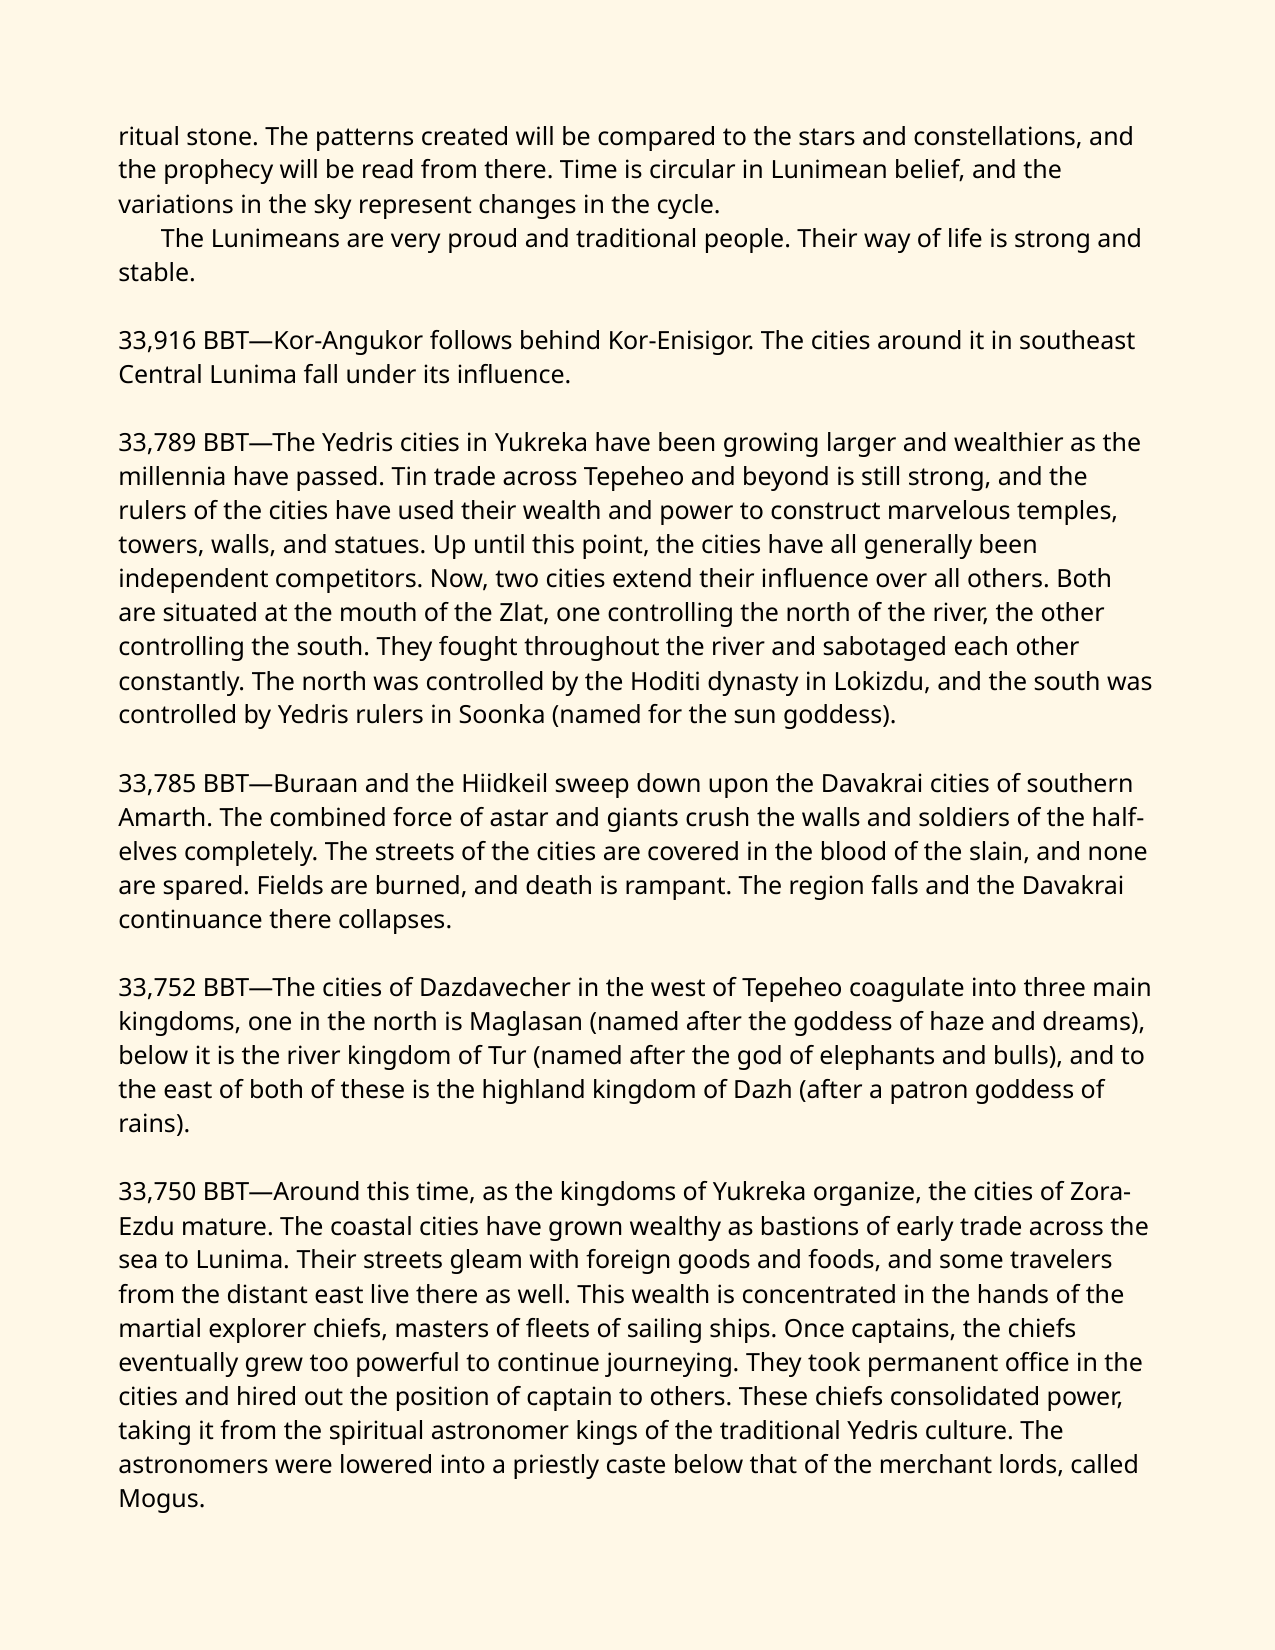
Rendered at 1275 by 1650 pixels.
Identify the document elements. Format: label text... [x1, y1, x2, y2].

text ritual stone. The patterns created will be compared to the stars and constellations, and the prophecy will be read from there. Time is circular in Lunimean belief, and the variations in the sky represent changes in the cycle. [118, 118, 1157, 220]
text 33,750 BBT—Around this time, as the kingdoms of Yukreka organize, the cities of Zora-Ezdu mature. The coastal cities have grown wealthy as bastions of early trade across the sea to Lunima. Their streets gleam with foreign goods and foods, and some travelers from the distant east live there as well. This wealth is concentrated in the hands of the martial explorer chiefs, masters of fleets of sailing ships. Once captains, the chiefs eventually grew too powerful to continue journeying. They took permanent office in the cities and hired out the position of captain to others. These chiefs consolidated power, taking it from the spiritual astronomer kings of the traditional Yedris culture. The astronomers were lowered into a priestly caste below that of the merchant lords, called Mogus. [118, 1174, 1157, 1515]
text 33,789 BBT—The Yedris cities in Yukreka have been growing larger and wealthier as the millennia have passed. Tin trade across Tepeheo and beyond is still strong, and the rulers of the cities have used their wealth and power to construct marvelous temples, towers, walls, and statues. Up until this point, the cities have all generally been independent competitors. Now, two cities extend their influence over all others. Both are situated at the mouth of the Zlat, one controlling the north of the river, the other controlling the south. They fought throughout the river and sabotaged each other constantly. The north was controlled by the Hoditi dynasty in Lokizdu, and the south was controlled by Yedris rulers in Soonka (named for the sun goddess). [118, 425, 1157, 731]
text 33,785 BBT—Buraan and the Hiidkeil sweep down upon the Davakrai cities of southern Amarth. The combined force of astar and giants crush the walls and soldiers of the half-elves completely. The streets of the cities are covered in the blood of the slain, and none are spared. Fields are burned, and death is rampant. The region falls and the Davakrai continuance there collapses. [118, 765, 1157, 936]
text 33,916 BBT—Kor-Angukor follows behind Kor-Enisigor. The cities around it in southeast Central Lunima fall under its influence. [118, 322, 1157, 391]
text The Lunimeans are very proud and traditional people. Their way of life is strong and stable. [118, 220, 1157, 288]
text 33,752 BBT—The cities of Dazdavecher in the west of Tepeheo coagulate into three main kingdoms, one in the north is Maglasan (named after the goddess of haze and dreams), below it is the river kingdom of Tur (named after the god of elephants and bulls), and to the east of both of these is the highland kingdom of Dazh (after a patron goddess of rains). [118, 970, 1157, 1140]
